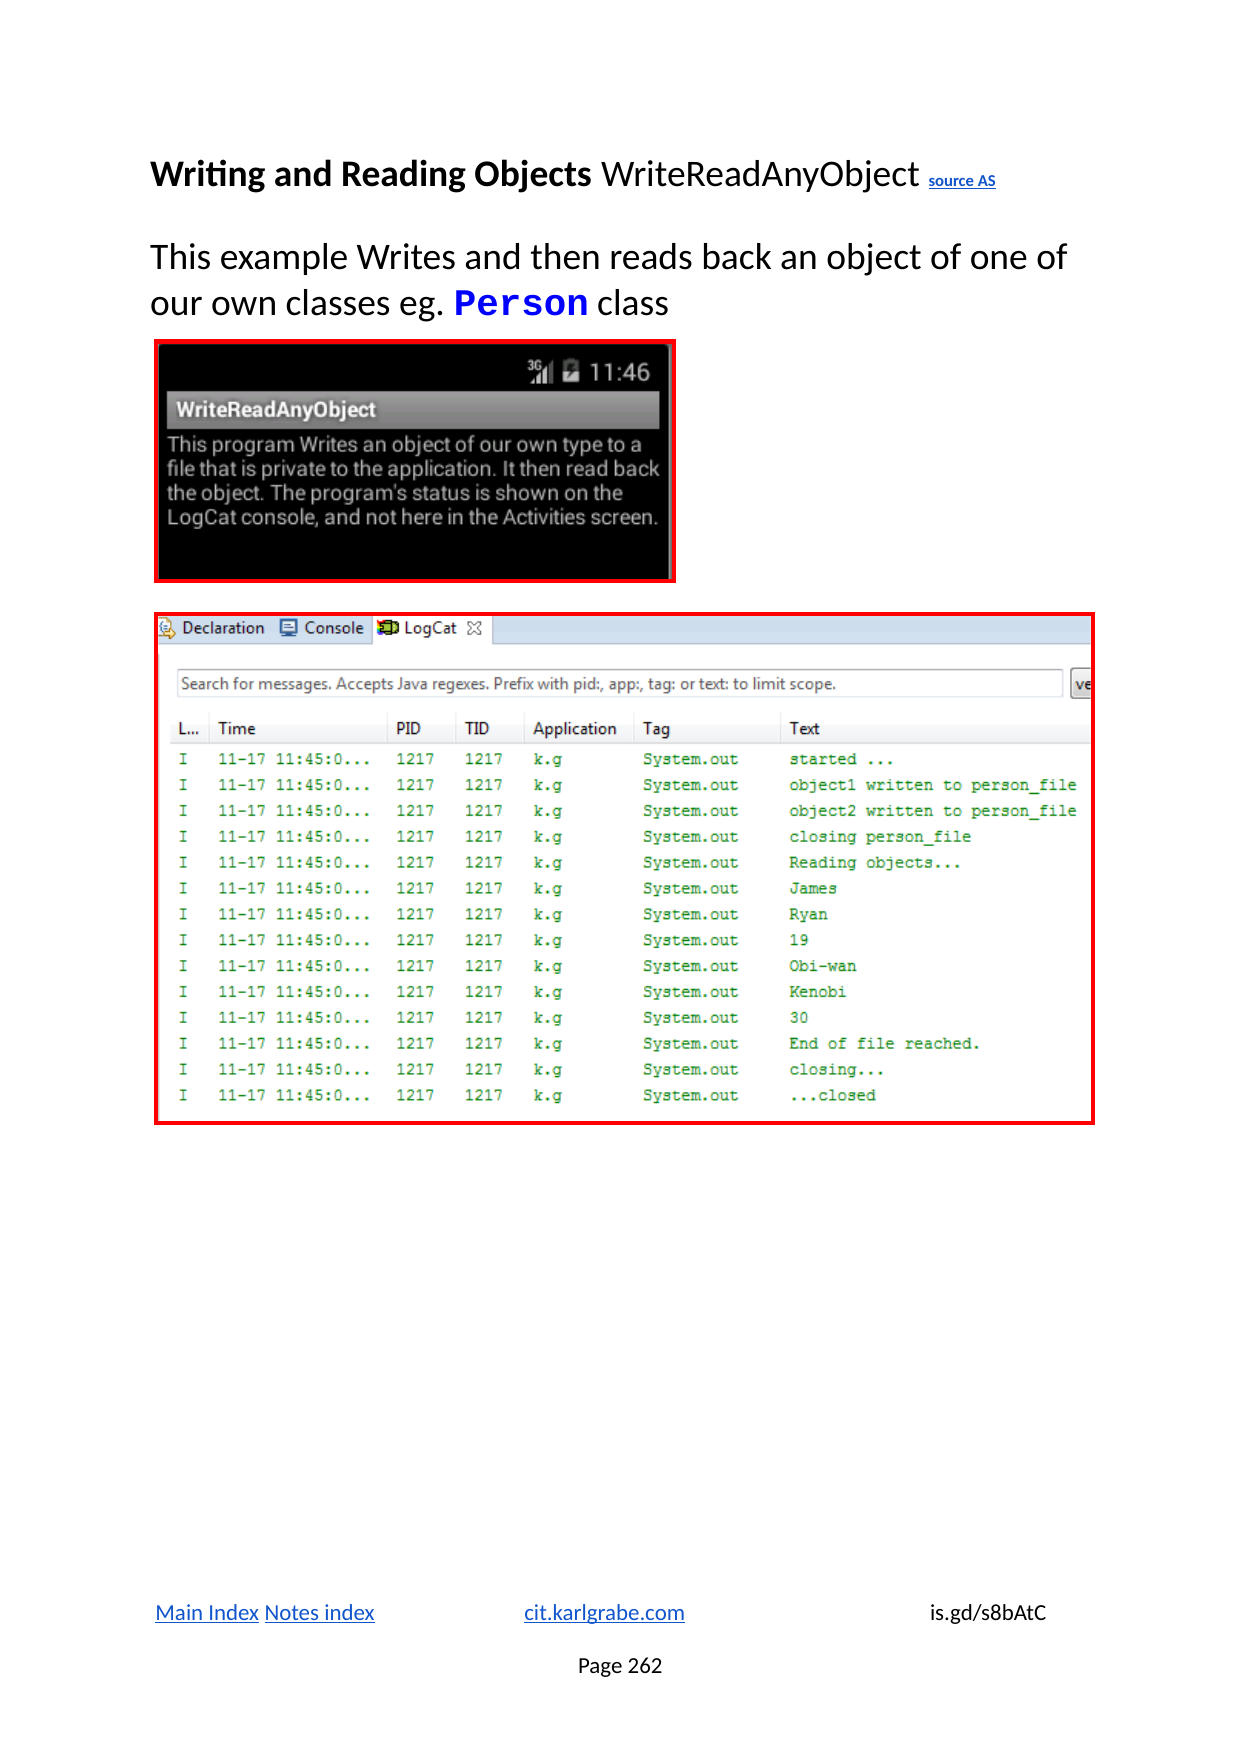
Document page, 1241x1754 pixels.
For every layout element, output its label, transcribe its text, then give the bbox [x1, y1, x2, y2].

picture [158, 344, 672, 579]
picture [158, 616, 1091, 1121]
subtitle This example Writes and then reads back an object of one of our own classes eg. Person class [150, 233, 1090, 327]
subtitle Writing and Reading Objects WriteReadAnyObject source AS [150, 150, 1090, 196]
